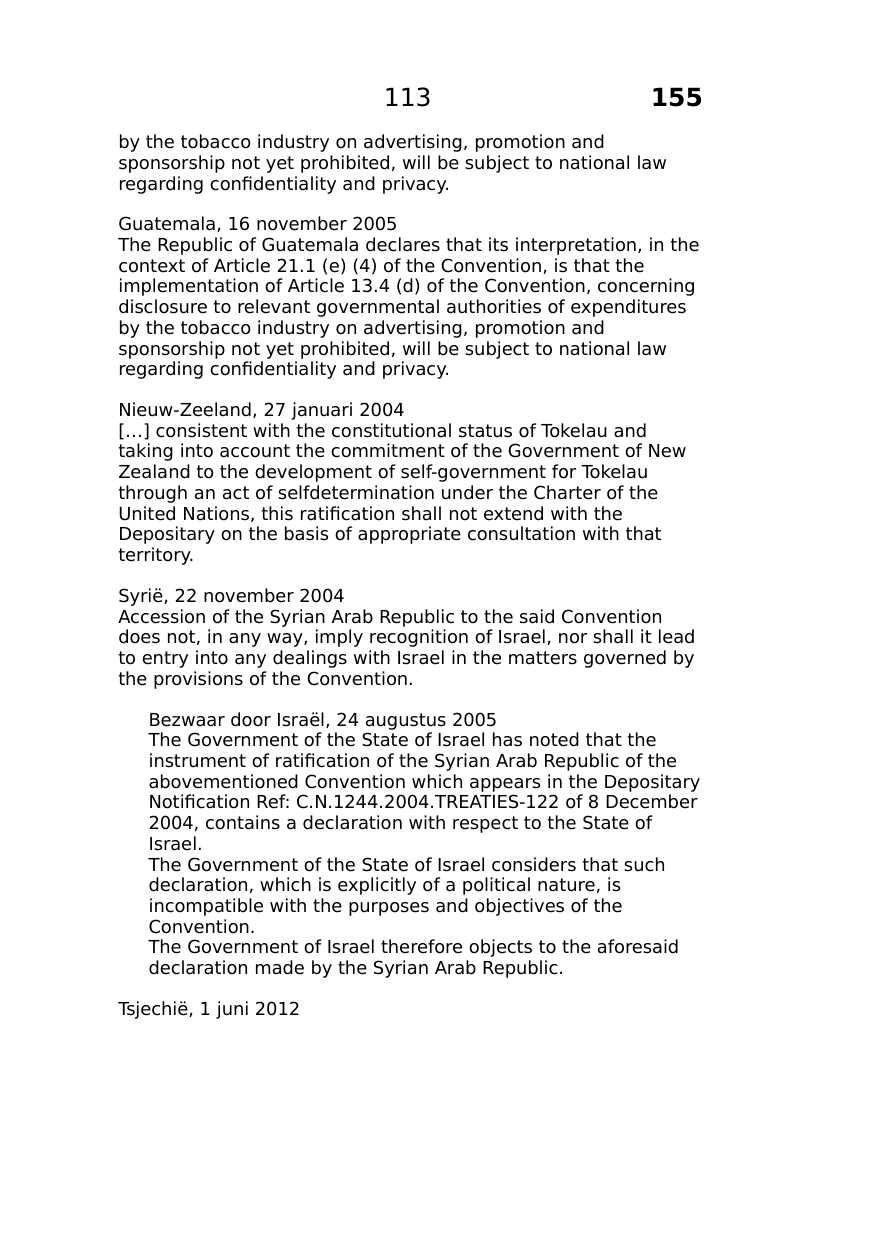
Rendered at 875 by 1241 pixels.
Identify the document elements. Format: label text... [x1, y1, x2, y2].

text Syrië, 22 november 2004 [118, 586, 703, 606]
text Nieuw-Zeeland, 27 januari 2004 [118, 400, 703, 421]
text The Government of the State of Israel has noted that the instrument of ratification of the Syrian Arab Republic of the abovementioned Convention which appears in the Depositary Notification Ref: C.N.1244.2004.TREATIES-122 of 8 December 2004, contains a declaration with respect to the State of Israel. [148, 730, 703, 854]
text by the tobacco industry on advertising, promotion and sponsorship not yet prohibited, will be subject to national law regarding confidentiality and privacy. [118, 132, 703, 194]
text Guatemala, 16 november 2005 [118, 214, 703, 235]
text Bezwaar door Israël, 24 augustus 2005 [148, 709, 703, 730]
text The Government of the State of Israel considers that such declaration, which is explicitly of a political nature, is incompatible with the purposes and objectives of the Convention. [148, 854, 703, 937]
text Accession of the Syrian Arab Republic to the said Convention does not, in any way, imply recognition of Israel, nor shall it lead to entry into any dealings with Israel in the matters governed by the provisions of the Convention. [118, 606, 703, 689]
text The Republic of Guatemala declares that its interpretation, in the context of Article 21.1 (e) (4) of the Convention, is that the implementation of Article 13.4 (d) of the Convention, concerning disclosure to relevant governmental authorities of expenditures by the tobacco industry on advertising, promotion and sponsorship not yet prohibited, will be subject to national law regarding confidentiality and privacy. [118, 235, 703, 380]
text […] consistent with the constitutional status of Tokelau and taking into account the commitment of the Government of New Zealand to the development of self-government for Tokelau through an act of selfdetermination under the Charter of the United Nations, this ratification shall not extend with the Depositary on the basis of appropriate consultation with that territory. [118, 421, 703, 566]
text The Government of Israel therefore objects to the aforesaid declaration made by the Syrian Arab Republic. [148, 937, 703, 979]
text Tsjechië, 1 juni 2012 [118, 999, 703, 1019]
